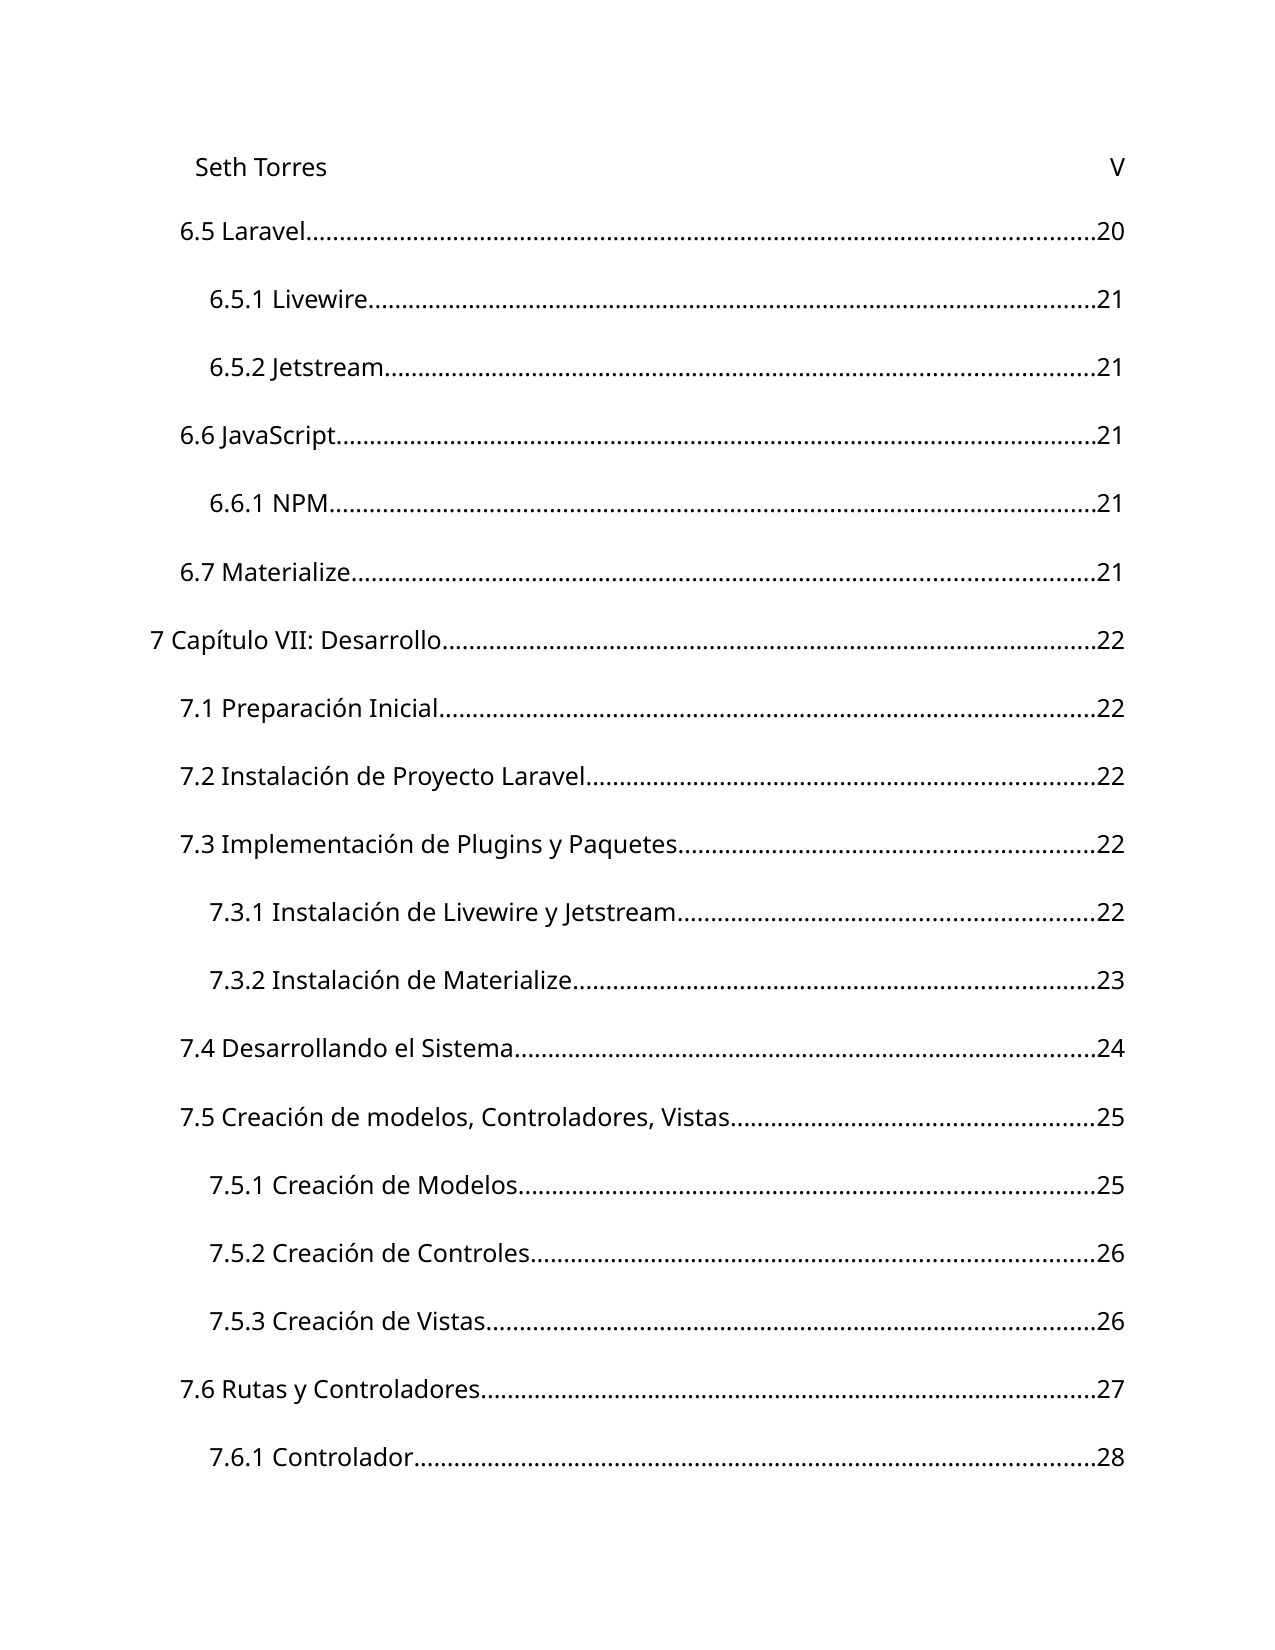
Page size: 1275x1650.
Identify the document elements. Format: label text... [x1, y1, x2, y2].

text 6.5 Laravel 20 [179, 213, 1125, 248]
text 6.5.2 Jetstream 21 [209, 350, 1125, 384]
text 7.5.1 Creación de Modelos 25 [209, 1167, 1125, 1201]
text 7.5.3 Creación de Vistas 26 [209, 1303, 1125, 1338]
text 7.6 Rutas y Controladores 27 [179, 1372, 1125, 1406]
text 6.6 JavaScript 21 [179, 418, 1125, 452]
text 6.5.1 Livewire 21 [209, 282, 1125, 316]
text 7.2 Instalación de Proyecto Laravel 22 [179, 758, 1125, 793]
text 7.6.1 Controlador 28 [209, 1440, 1125, 1474]
text 7.3.2 Instalación de Materialize 23 [209, 963, 1125, 997]
text 7 Capítulo VII: Desarrollo 22 [150, 622, 1125, 656]
text 6.6.1 NPM 21 [209, 486, 1125, 520]
text 7.3.1 Instalación de Livewire y Jetstream 22 [209, 895, 1125, 929]
text 7.5 Creación de modelos, Controladores, Vistas 25 [179, 1099, 1125, 1133]
text 6.7 Materialize 21 [179, 554, 1125, 588]
text 7.4 Desarrollando el Sistema 24 [179, 1031, 1125, 1065]
text 7.5.2 Creación de Controles 26 [209, 1235, 1125, 1269]
text 7.1 Preparación Inicial 22 [179, 690, 1125, 724]
text 7.3 Implementación de Plugins y Paquetes 22 [179, 827, 1125, 861]
